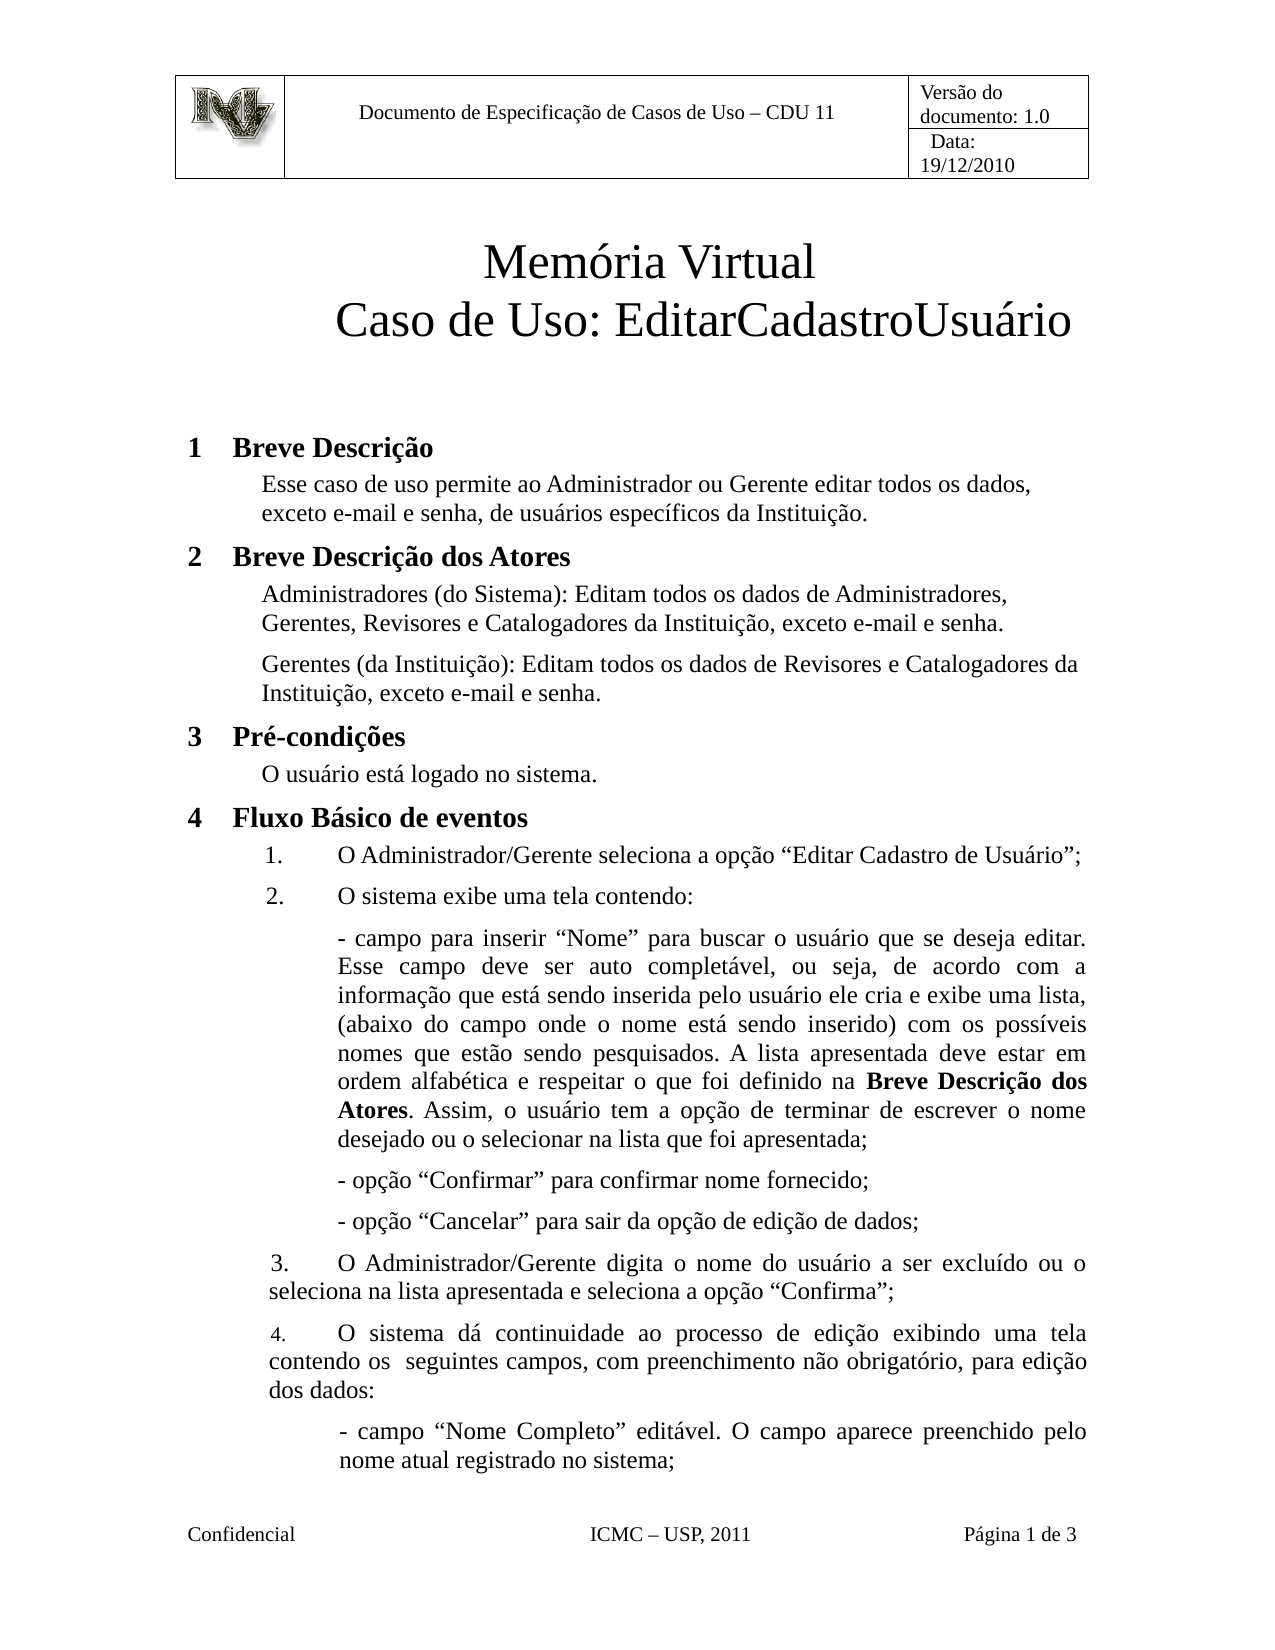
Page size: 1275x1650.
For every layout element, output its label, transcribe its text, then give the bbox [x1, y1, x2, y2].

list O sistema dá continuidade ao processo de edição exibindo uma tela contendo os seguintes campos, com preenchimento não obrigatório, para edição dos dados: [269, 1318, 1087, 1404]
list - campo para inserir “Nome” para buscar o usuário que se deseja editar. Esse campo deve ser auto completável, ou seja, de acordo com a informação que está sendo inserida pelo usuário ele cria e exibe uma lista, (abaixo do campo onde o nome está sendo inserido) com os possíveis nomes que estão sendo pesquisados. A lista apresentada deve estar em ordem alfabética e respeitar o que foi definido na Breve Descrição dos Atores. Assim, o usuário tem a opção de terminar de escrever o nome desejado ou o selecionar na lista que foi apresentada; [336, 923, 1087, 1153]
list O Administrador/Gerente digita o nome do usuário a ser excluído ou o seleciona na lista apresentada e seleciona a opção “Confirma”; [269, 1248, 1087, 1305]
text O usuário está logado no sistema. [187, 759, 1087, 788]
title Memória Virtual Caso de Uso: EditarCadastroUsuário [187, 232, 1087, 347]
text Esse caso de uso permite ao Administrador ou Gerente editar todos os dados, exceto e-mail e senha, de usuários específicos da Instituição. [187, 469, 1087, 527]
picture [186, 76, 277, 151]
subtitle Pré-condições [187, 719, 1087, 753]
subtitle Fluxo Básico de eventos [187, 800, 1087, 834]
list - campo “Nome Completo” editável. O campo aparece preenchido pelo nome atual registrado no sistema; [337, 1416, 1087, 1474]
text Administradores (do Sistema): Editam todos os dados de Administradores, Gerentes, Revisores e Catalogadores da Instituição, exceto e-mail e senha. [187, 579, 1087, 637]
text Gerentes (da Instituição): Editam todos os dados de Revisores e Catalogadores da Instituição, exceto e-mail e senha. [187, 649, 1087, 707]
subtitle Breve Descrição [187, 430, 1087, 463]
subtitle Breve Descrição dos Atores [187, 539, 1087, 573]
list - opção “Confirmar” para confirmar nome fornecido; [336, 1165, 1087, 1194]
list - opção “Cancelar” para sair da opção de edição de dados; [336, 1206, 1087, 1235]
list O Administrador/Gerente seleciona a opção “Editar Cadastro de Usuário”; [264, 840, 1087, 869]
list O sistema exibe uma tela contendo: [266, 881, 1087, 910]
